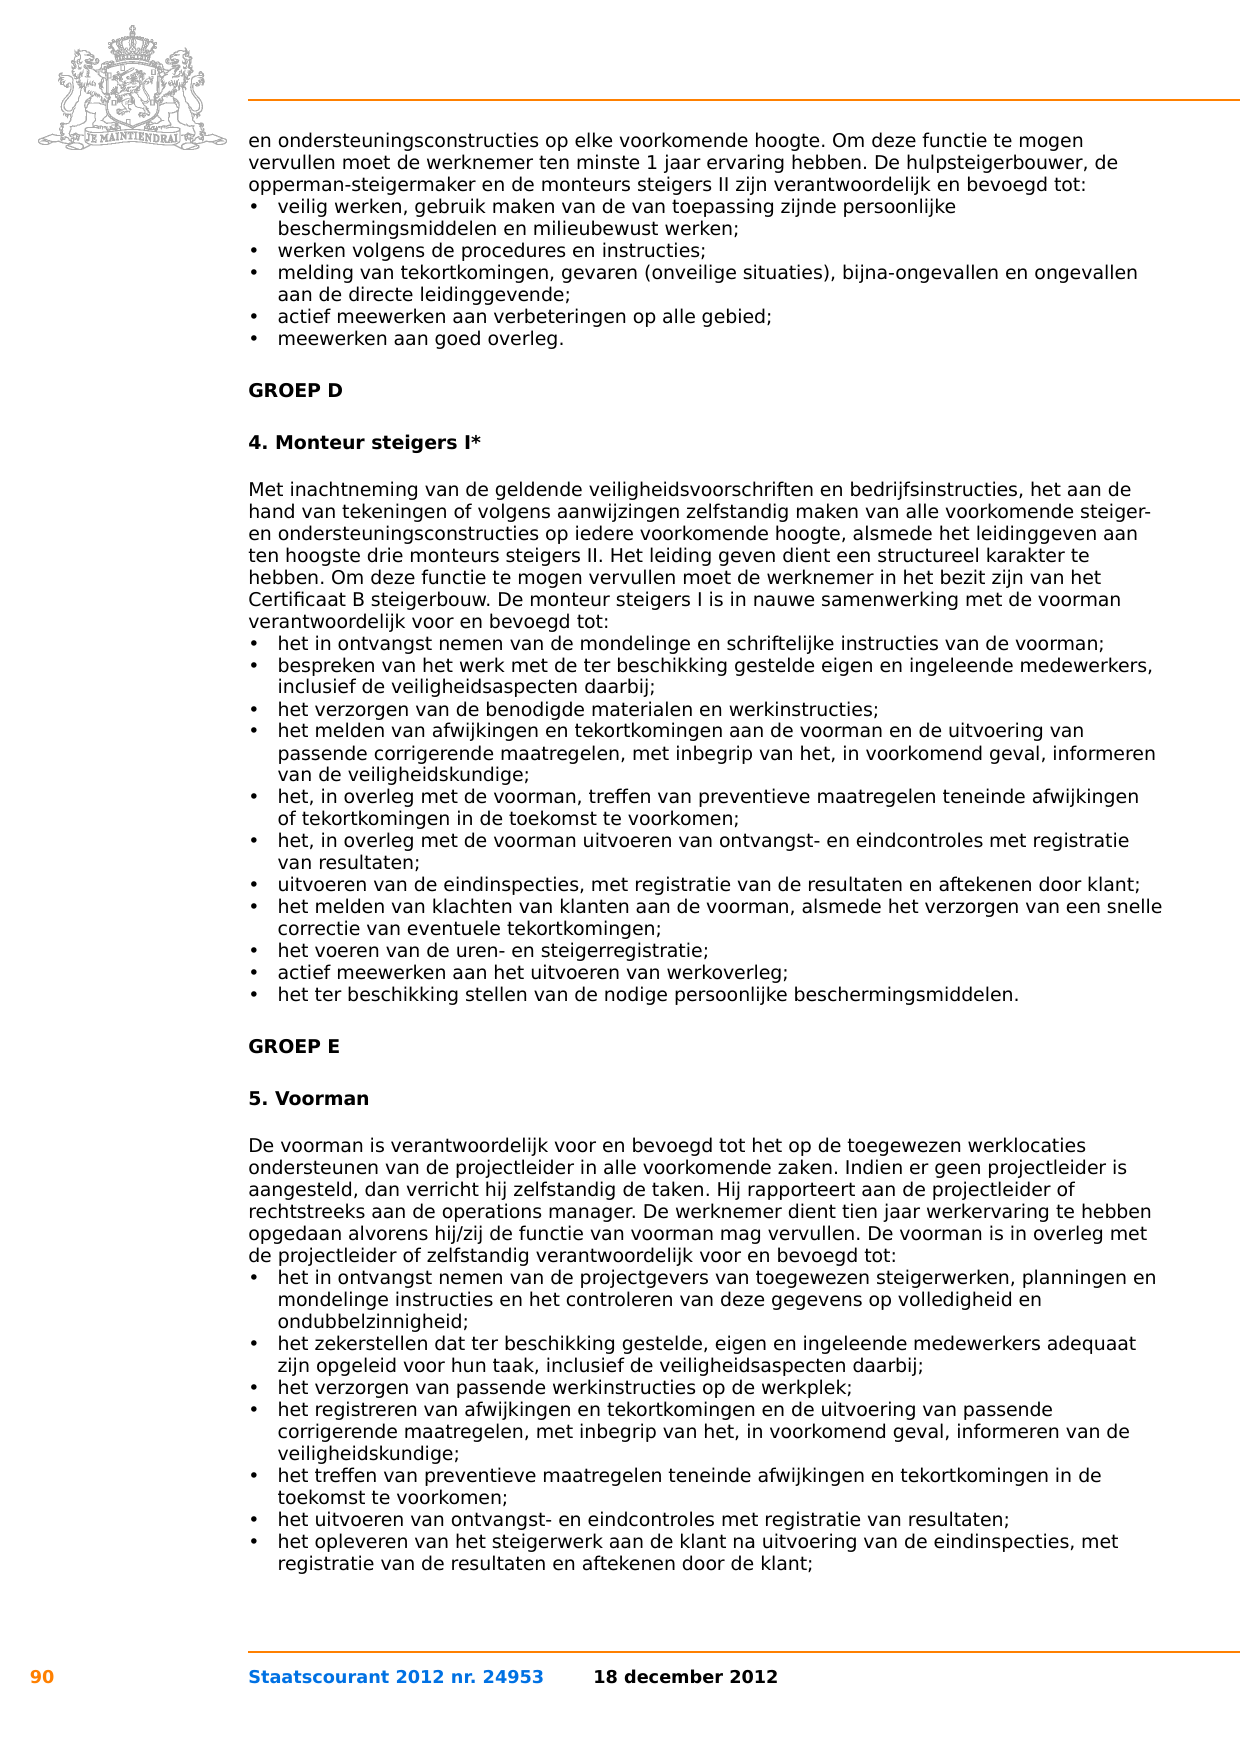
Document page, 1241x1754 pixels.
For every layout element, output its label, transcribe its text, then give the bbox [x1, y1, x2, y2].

text • het in ontvangst nemen van de projectgevers van toegewezen steigerwerken, planningen en mondelinge instructies en het controleren van deze gegevens op volledigheid en ondubbelzinnigheid; [248, 1267, 1163, 1333]
text • het ter beschikking stellen van de nodige persoonlijke beschermingsmiddelen. [248, 984, 1163, 1006]
text • actief meewerken aan het uitvoeren van werkoverleg; [248, 962, 1163, 984]
text • het verzorgen van de benodigde materialen en werkinstructies; [248, 698, 1163, 720]
text • uitvoeren van de eindinspecties, met registratie van de resultaten en aftekenen door klant; [248, 874, 1163, 896]
text • het verzorgen van passende werkinstructies op de werkplek; [248, 1377, 1163, 1399]
subtitle 5. Voorman [248, 1088, 1163, 1110]
text en ondersteuningsconstructies op elke voorkomende hoogte. Om deze functie te mogen vervullen moet de werknemer ten minste 1 jaar ervaring hebben. De hulpsteigerbouwer, de opperman-steigermaker en de monteurs steigers II zijn verantwoordelijk en bevoegd tot: [248, 130, 1163, 196]
subtitle 4. Monteur steigers I* [248, 432, 1163, 454]
text • het, in overleg met de voorman, treffen van preventieve maatregelen teneinde afwijkingen of tekortkomingen in de toekomst te voorkomen; [248, 786, 1163, 830]
text • meewerken aan goed overleg. [248, 328, 1163, 350]
text • het registreren van afwijkingen en tekortkomingen en de uitvoering van passende corrigerende maatregelen, met inbegrip van het, in voorkomend geval, informeren van de veiligheidskundige; [248, 1399, 1163, 1465]
text • het treffen van preventieve maatregelen teneinde afwijkingen en tekortkomingen in de toekomst te voorkomen; [248, 1465, 1163, 1509]
text • melding van tekortkomingen, gevaren (onveilige situaties), bijna-ongevallen en ongevallen aan de directe leidinggevende; [248, 262, 1163, 306]
subtitle GROEP D [248, 380, 1163, 402]
picture [38, 25, 227, 150]
text • het melden van klachten van klanten aan de voorman, alsmede het verzorgen van een snelle correctie van eventuele tekortkomingen; [248, 896, 1163, 940]
text • het uitvoeren van ontvangst- en eindcontroles met registratie van resultaten; [248, 1509, 1163, 1531]
text • bespreken van het werk met de ter beschikking gestelde eigen en ingeleende medewerkers, inclusief de veiligheidsaspecten daarbij; [248, 654, 1163, 698]
text • het, in overleg met de voorman uitvoeren van ontvangst- en eindcontroles met registratie van resultaten; [248, 830, 1163, 874]
text • het in ontvangst nemen van de mondelinge en schriftelijke instructies van de voorman; [248, 632, 1163, 654]
text • het opleveren van het steigerwerk aan de klant na uitvoering van de eindinspecties, met registratie van de resultaten en aftekenen door de klant; [248, 1531, 1163, 1575]
text • actief meewerken aan verbeteringen op alle gebied; [248, 306, 1163, 328]
text • veilig werken, gebruik maken van de van toepassing zijnde persoonlijke beschermingsmiddelen en milieubewust werken; [248, 196, 1163, 240]
text De voorman is verantwoordelijk voor en bevoegd tot het op de toegewezen werklocaties ondersteunen van de projectleider in alle voorkomende zaken. Indien er geen projectleider is aangesteld, dan verricht hij zelfstandig de taken. Hij rapporteert aan de projectleider of rechtstreeks aan de operations manager. De werknemer dient tien jaar werkervaring te hebben opgedaan alvorens hij/zij de functie van voorman mag vervullen. De voorman is in overleg met de projectleider of zelfstandig verantwoordelijk voor en bevoegd tot: [248, 1135, 1163, 1267]
text Met inachtneming van de geldende veiligheidsvoorschriften en bedrijfsinstructies, het aan de hand van tekeningen of volgens aanwijzingen zelfstandig maken van alle voorkomende steiger- en ondersteuningsconstructies op iedere voorkomende hoogte, alsmede het leidinggeven aan ten hoogste drie monteurs steigers II. Het leiding geven dient een structureel karakter te hebben. Om deze functie te mogen vervullen moet de werknemer in het bezit zijn van het Certificaat B steigerbouw. De monteur steigers I is in nauwe samenwerking met de voorman verantwoordelijk voor en bevoegd tot: [248, 479, 1163, 632]
text • het melden van afwijkingen en tekortkomingen aan de voorman en de uitvoering van passende corrigerende maatregelen, met inbegrip van het, in voorkomend geval, informeren van de veiligheidskundige; [248, 720, 1163, 786]
subtitle GROEP E [248, 1036, 1163, 1058]
text • het voeren van de uren- en steigerregistratie; [248, 940, 1163, 962]
text • werken volgens de procedures en instructies; [248, 240, 1163, 262]
text • het zekerstellen dat ter beschikking gestelde, eigen en ingeleende medewerkers adequaat zijn opgeleid voor hun taak, inclusief de veiligheidsaspecten daarbij; [248, 1333, 1163, 1377]
